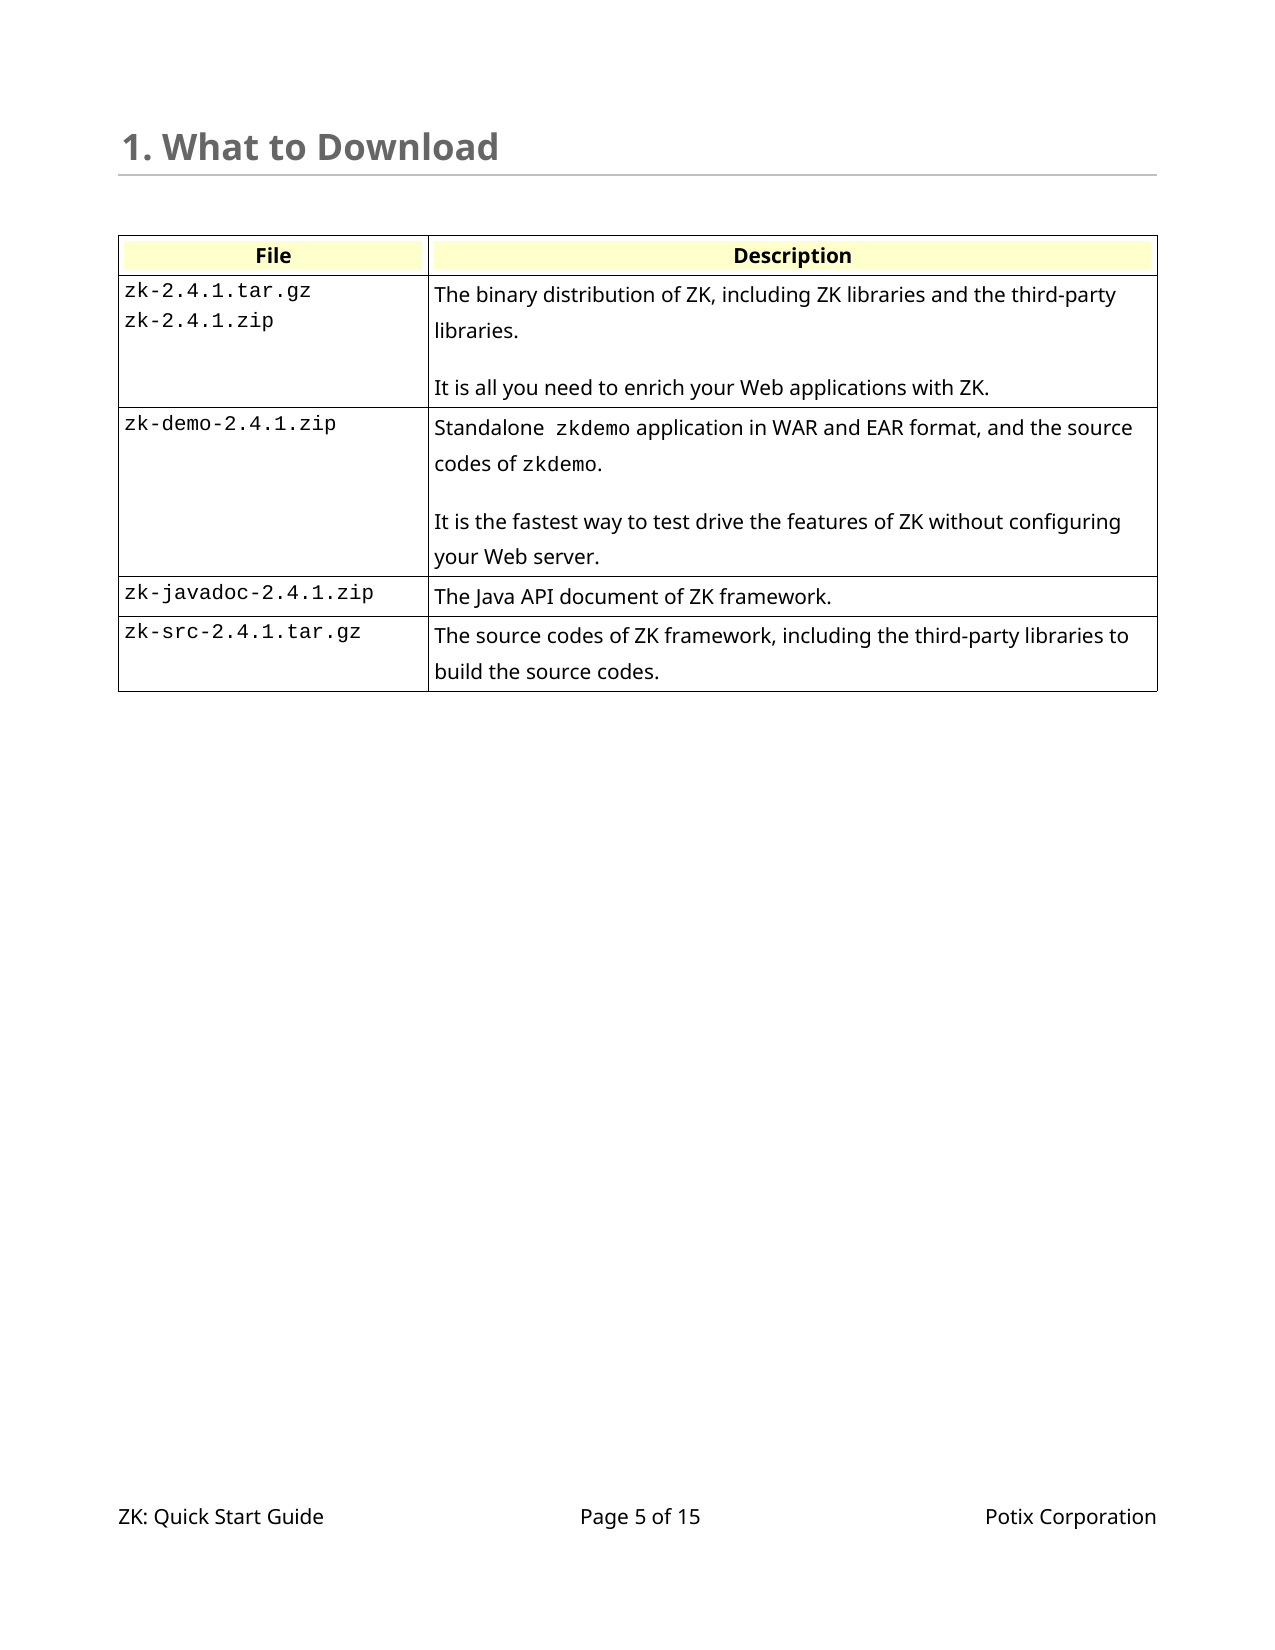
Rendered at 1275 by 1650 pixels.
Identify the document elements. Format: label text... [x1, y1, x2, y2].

table_cell zk-2.4.1.tar.gz zk-2.4.1.zip [119, 276, 428, 407]
table_cell Standalone zkdemo application in WAR and EAR format, and the source codes of zkdemo. It is the fastest way to test drive the features of ZK without configuring your Web server. [429, 408, 1157, 576]
table_header Description [429, 236, 1157, 275]
table_cell The source codes of ZK framework, including the third-party libraries to build the source codes. [429, 617, 1157, 691]
table_cell The binary distribution of ZK, including ZK libraries and the third-party libraries. It is all you need to enrich your Web applications with ZK. [429, 276, 1157, 407]
table_cell The Java API document of ZK framework. [429, 577, 1157, 616]
table_cell zk-javadoc-2.4.1.zip [119, 577, 428, 616]
subtitle 1. What to Download [118, 118, 1157, 174]
table_cell zk-src-2.4.1.tar.gz [119, 617, 428, 691]
table_cell zk-demo-2.4.1.zip [119, 408, 428, 576]
table_header File [119, 236, 428, 275]
